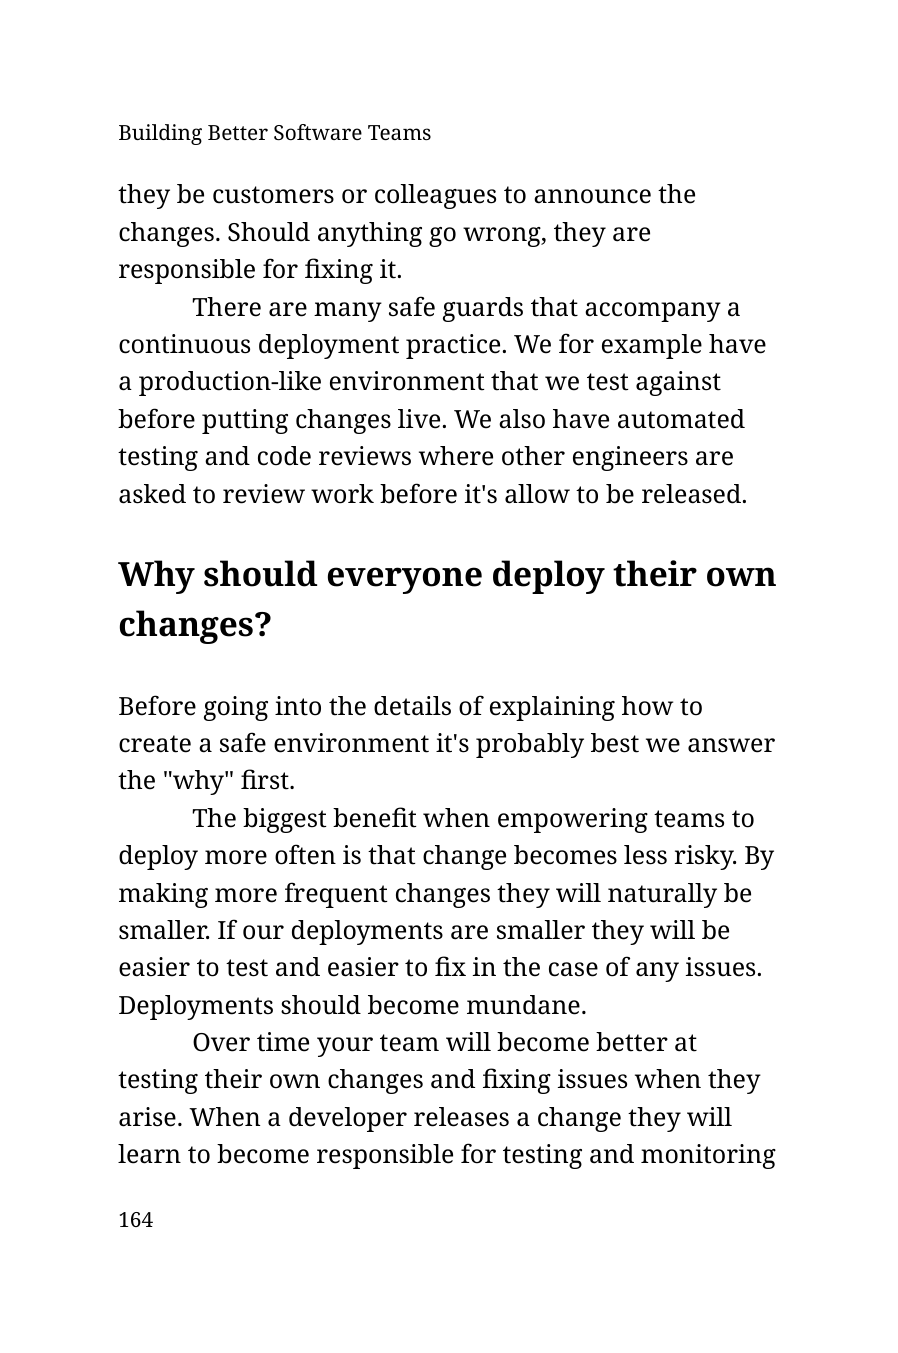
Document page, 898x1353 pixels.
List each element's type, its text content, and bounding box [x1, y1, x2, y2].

text they be customers or colleagues to announce the changes. Should anything go wrong, they are responsible for fixing it. [118, 177, 779, 286]
text The biggest benefit when empowering teams to deploy more often is that change becomes less risky. By making more frequent changes they will naturally be smaller. If our deployments are smaller they will be easier to test and easier to fix in the case of any issues. Deployments should become mundane. [118, 800, 779, 1021]
text Over time your team will become better at testing their own changes and fixing issues when they arise. When a developer releases a change they will learn to become responsible for testing and monitoring [118, 1025, 779, 1171]
text Before going into the details of explaining how to create a safe environment it's probably best we answer the "why" first. [118, 688, 779, 797]
text There are many safe guards that accompany a continuous deployment practice. We for example have a production-like environment that we test against before putting changes live. We also have automated testing and code reviews where other engineers are asked to review work before it's allow to be released. [118, 289, 779, 510]
subtitle Why should everyone deploy their own changes? [118, 551, 779, 646]
